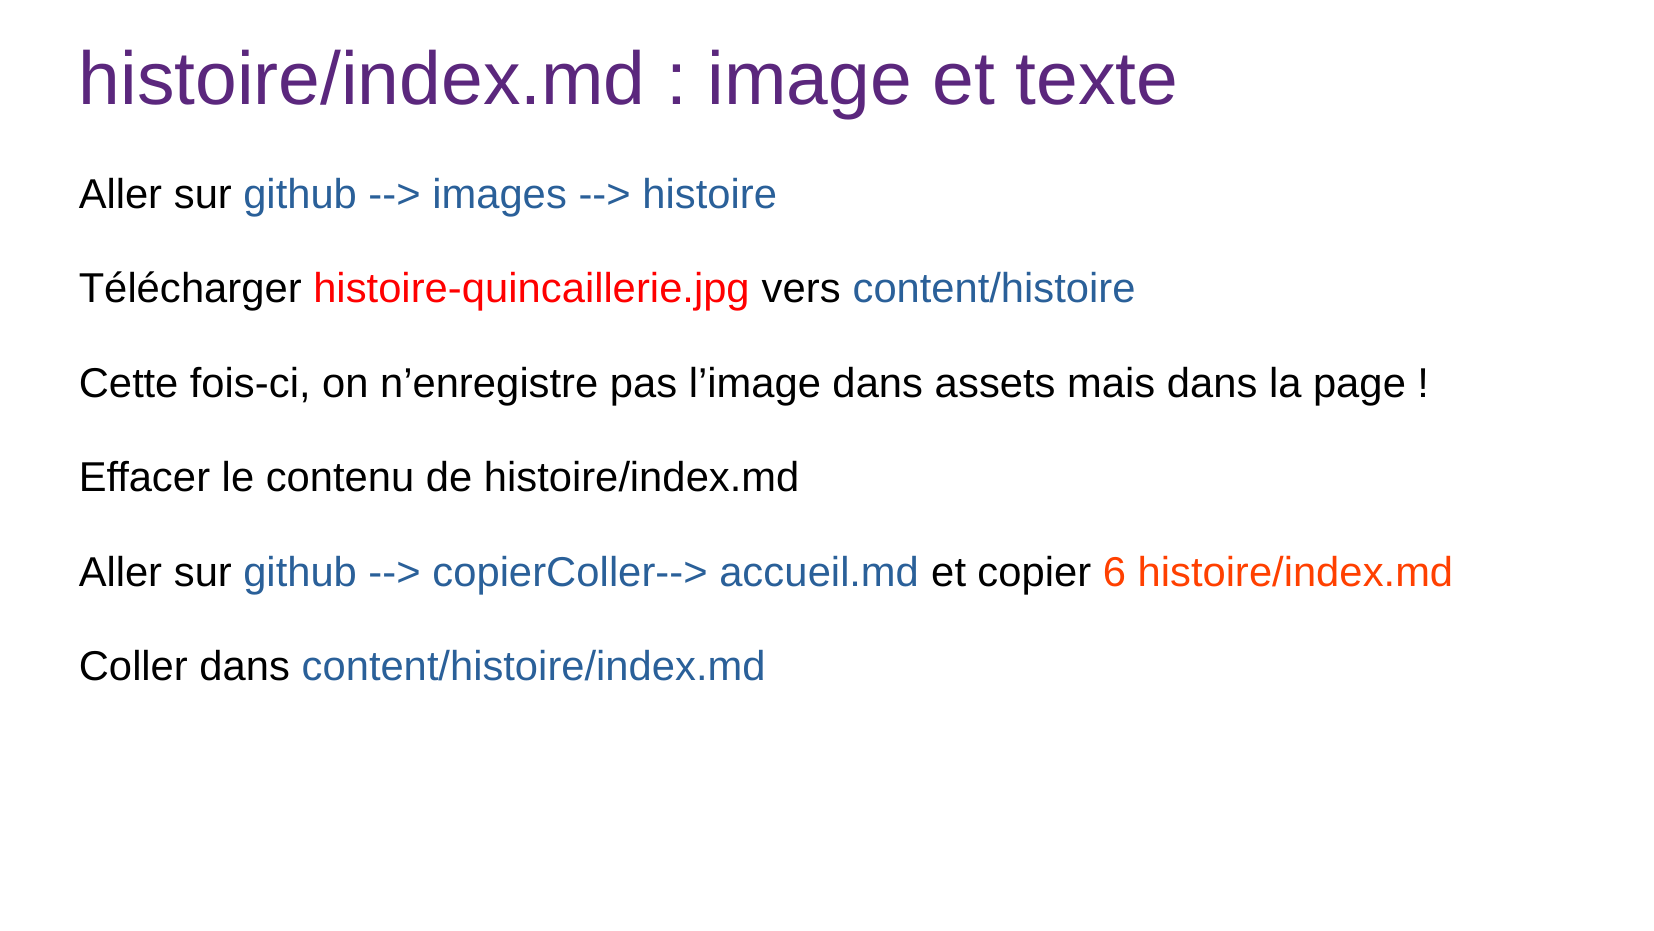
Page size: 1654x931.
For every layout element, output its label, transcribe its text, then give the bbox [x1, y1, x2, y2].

title histoire/index.md : image et texte [78, 36, 1556, 147]
text_box Aller sur github --> images --> histoire Télécharger histoire-quincaillerie.jpg vers content/histoire Cette fois-ci, on n’enregistre pas l’image dans assets mais dans la page ! Effacer le contenu de histoire/index.md Aller sur github --> copierColler--> accueil.md et copier 6 histoire/index.md Coller dans content/histoire/index.md [78, 147, 1595, 879]
